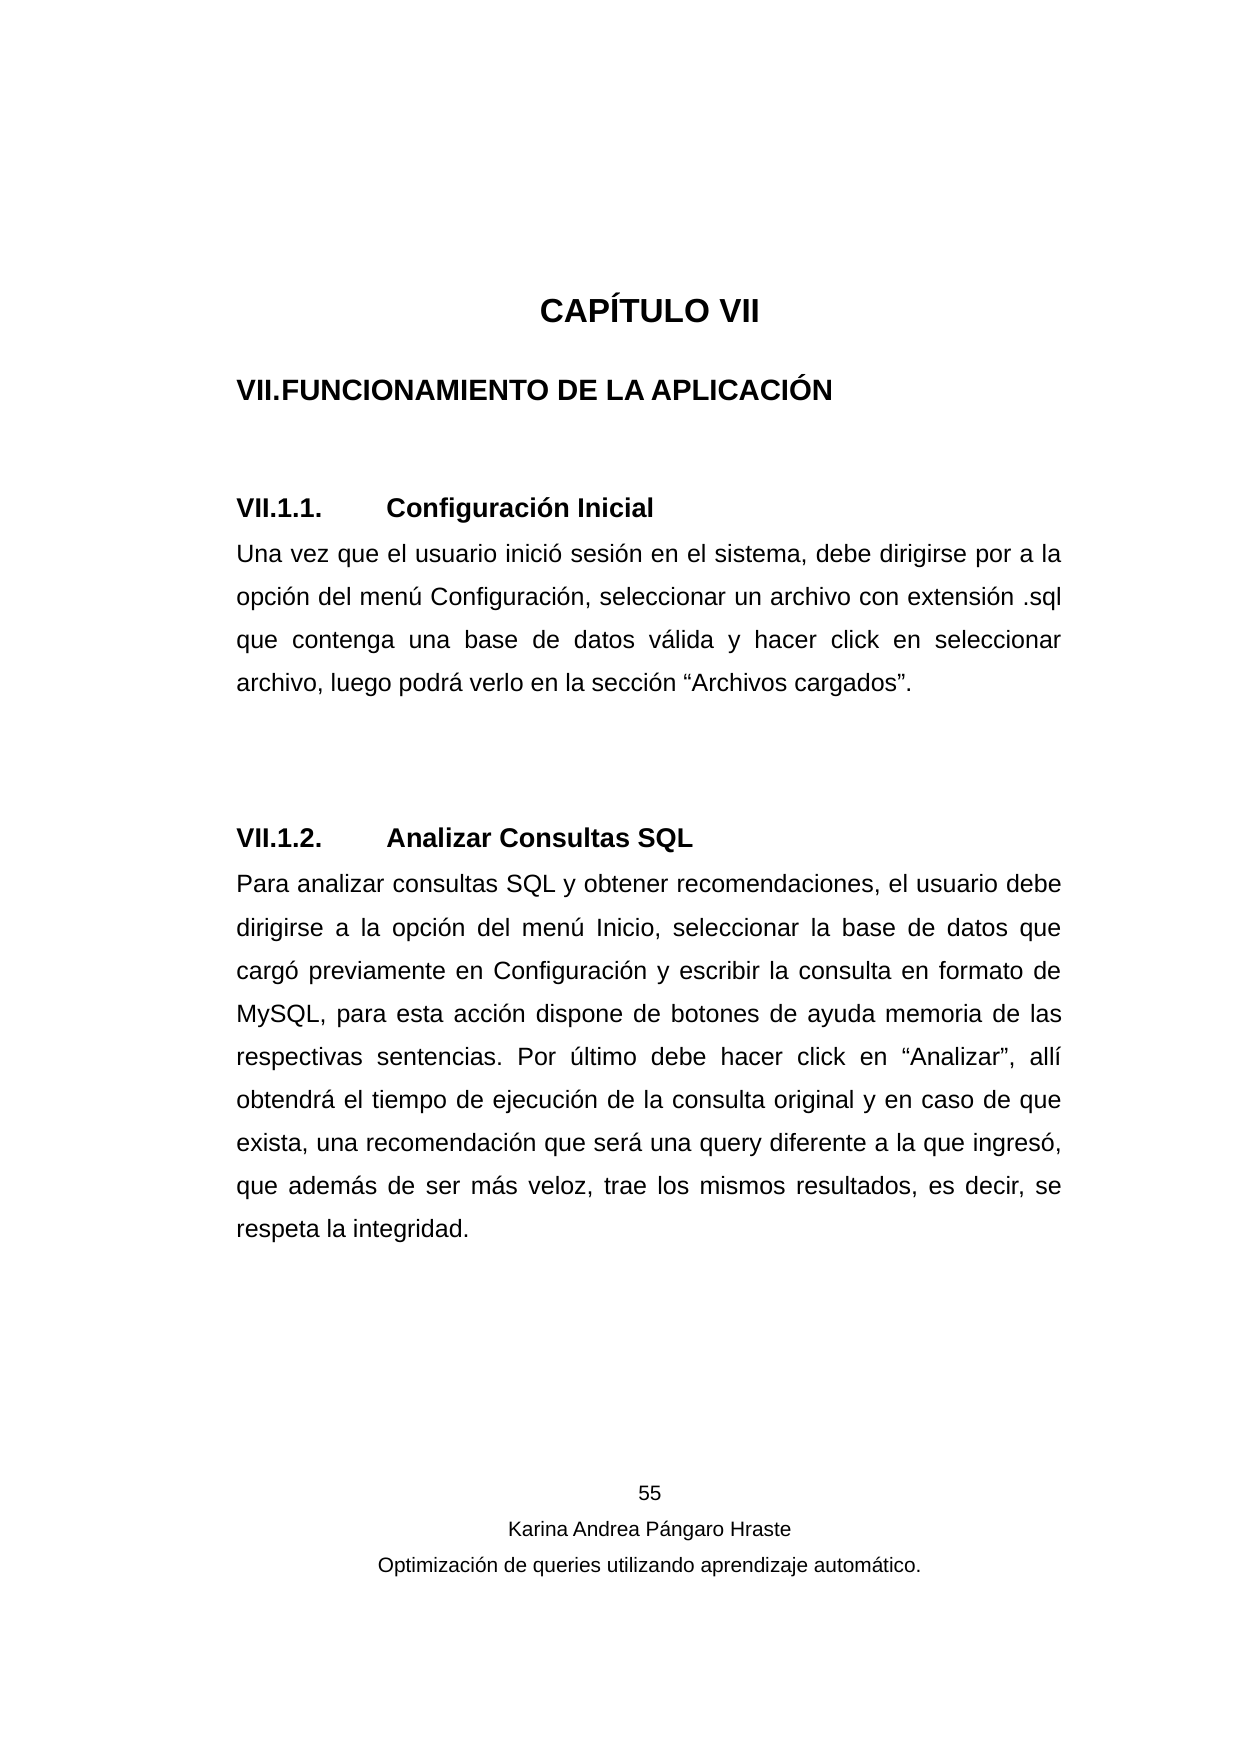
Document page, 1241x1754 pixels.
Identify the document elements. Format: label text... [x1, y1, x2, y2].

subtitle Analizar Consultas SQL [236, 822, 1063, 854]
subtitle Configuración Inicial [236, 492, 1063, 523]
subtitle FUNCIONAMIENTO DE LA APLICACIÓN [236, 373, 1063, 407]
text Una vez que el usuario inició sesión en el sistema, debe dirigirse por a la opción del menú Configuración, seleccionar un archivo con extensión .sql que contenga una base de datos válida y hacer click en seleccionar archivo, luego podrá verlo en la sección “Archivos cargados”. [236, 539, 1063, 697]
subtitle CAPÍTULO VII [236, 291, 1063, 329]
text Para analizar consultas SQL y obtener recomendaciones, el usuario debe dirigirse a la opción del menú Inicio, seleccionar la base de datos que cargó previamente en Configuración y escribir la consulta en formato de MySQL, para esta acción dispone de botones de ayuda memoria de las respectivas sentencias. Por último debe hacer click en “Analizar”, allí obtendrá el tiempo de ejecución de la consulta original y en caso de que exista, una recomendación que será una query diferente a la que ingresó, que además de ser más veloz, trae los mismos resultados, es decir, se respeta la integridad. [236, 869, 1063, 1243]
